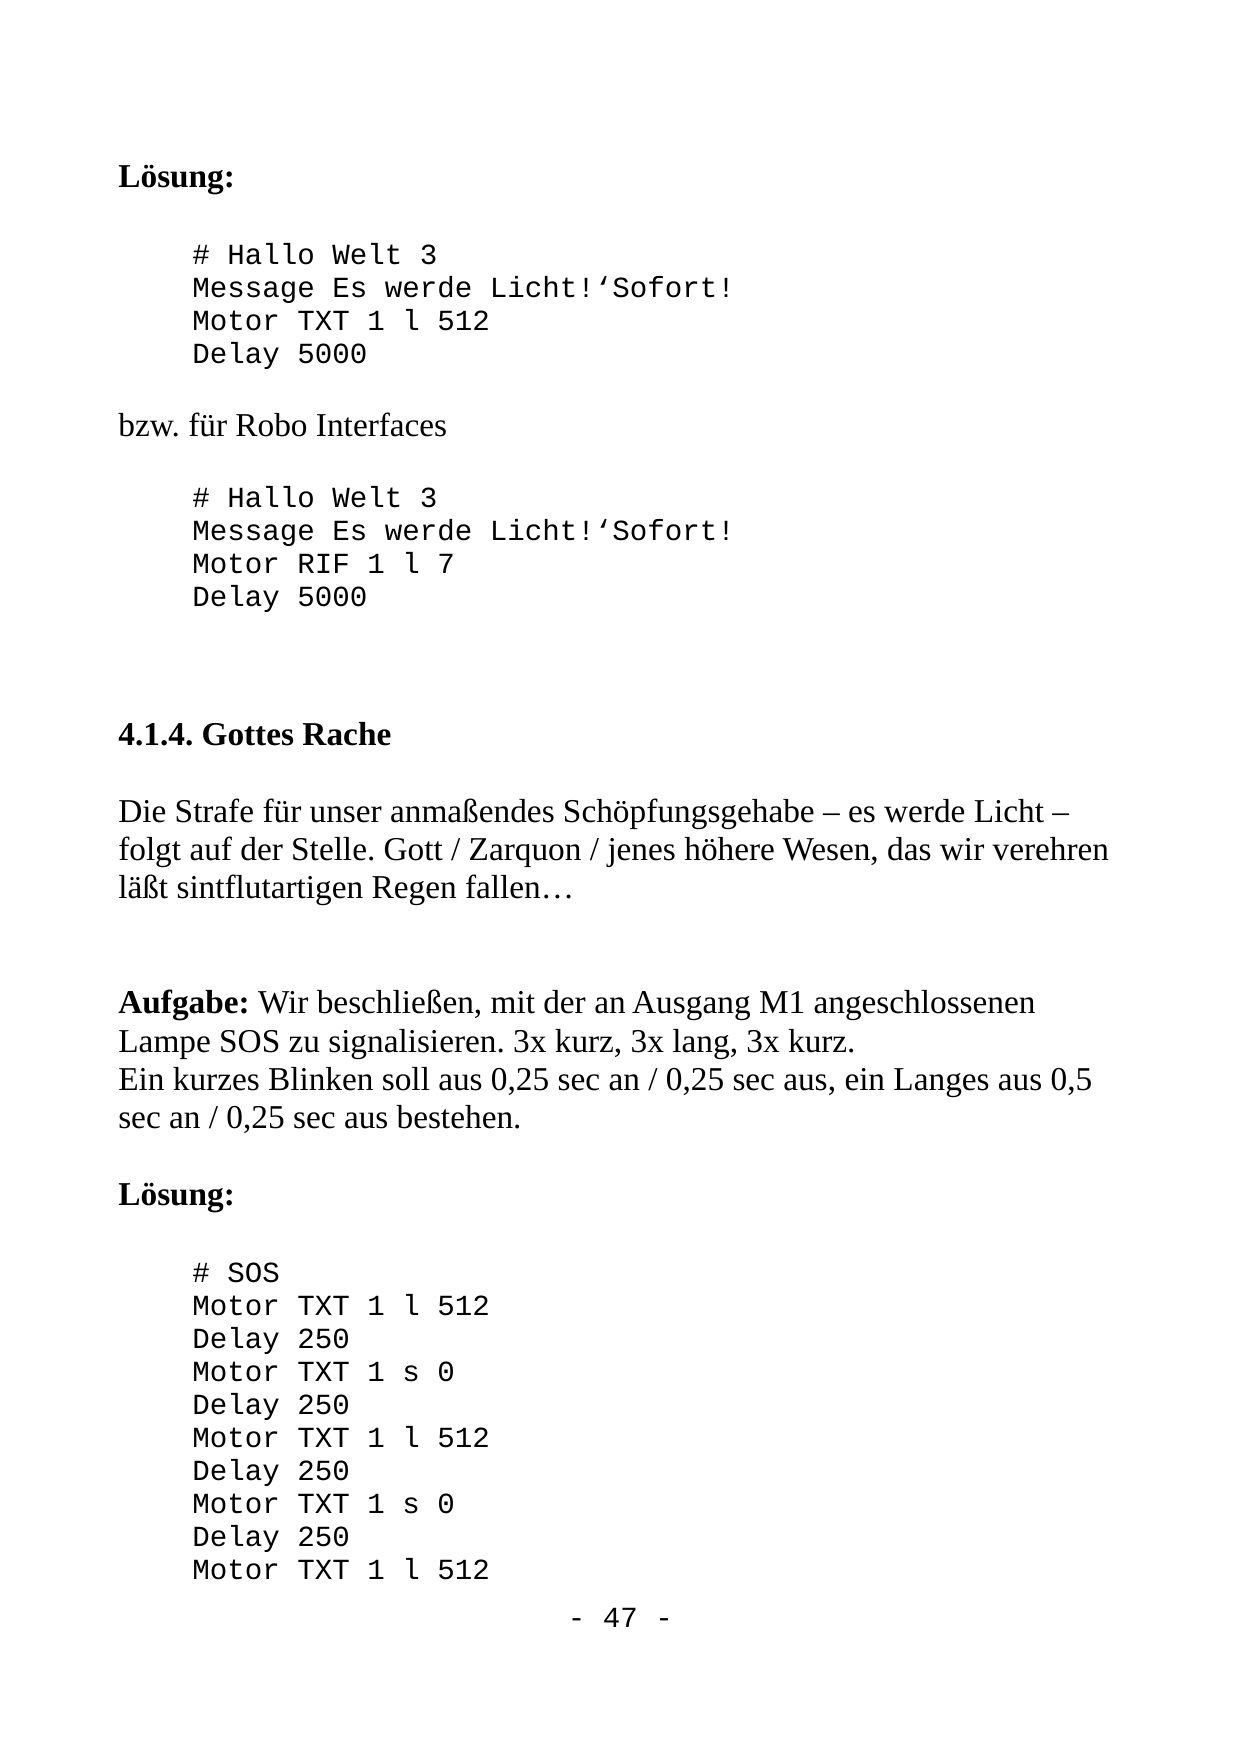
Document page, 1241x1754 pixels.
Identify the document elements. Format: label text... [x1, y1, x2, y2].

text Motor TXT 1 l 512 [118, 1423, 1122, 1456]
text Motor TXT 1 l 512 [118, 1291, 1122, 1324]
text Delay 250 [118, 1522, 1122, 1555]
text Message Es werde Licht!‘Sofort! [118, 273, 1122, 306]
text Motor TXT 1 l 512 [118, 306, 1122, 339]
text Motor TXT 1 s 0 [118, 1357, 1122, 1390]
text Aufgabe: Wir beschließen, mit der an Ausgang M1 angeschlossenen Lampe SOS zu signalisieren. 3x kurz, 3x lang, 3x kurz. [118, 983, 1122, 1059]
text Motor RIF 1 l 7 [118, 549, 1122, 582]
text Delay 250 [118, 1390, 1122, 1423]
text # Hallo Welt 3 [118, 233, 1122, 273]
text Lösung: [118, 156, 1122, 195]
text Message Es werde Licht!‘Sofort! [118, 516, 1122, 549]
text Delay 5000 [118, 582, 1122, 615]
text Delay 5000 [118, 339, 1122, 372]
text Lösung: [118, 1174, 1122, 1213]
text Delay 250 [118, 1456, 1122, 1489]
text Die Strafe für unser anmaßendes Schöpfungsgehabe – es werde Licht – folgt auf der Stelle. Gott / Zarquon / jenes höhere Wesen, das wir verehren läßt sintflutartigen Regen fallen… [118, 791, 1122, 906]
text Delay 250 [118, 1324, 1122, 1357]
text # Hallo Welt 3 [118, 476, 1122, 516]
text Motor TXT 1 l 512 [118, 1555, 1122, 1588]
text 4.1.4. Gottes Rache [118, 714, 1122, 753]
text Ein kurzes Blinken soll aus 0,25 sec an / 0,25 sec aus, ein Langes aus 0,5 sec an / 0,25 sec aus bestehen. [118, 1059, 1122, 1136]
text Motor TXT 1 s 0 [118, 1489, 1122, 1522]
text bzw. für Robo Interfaces [118, 405, 1122, 443]
text # SOS [118, 1251, 1122, 1291]
